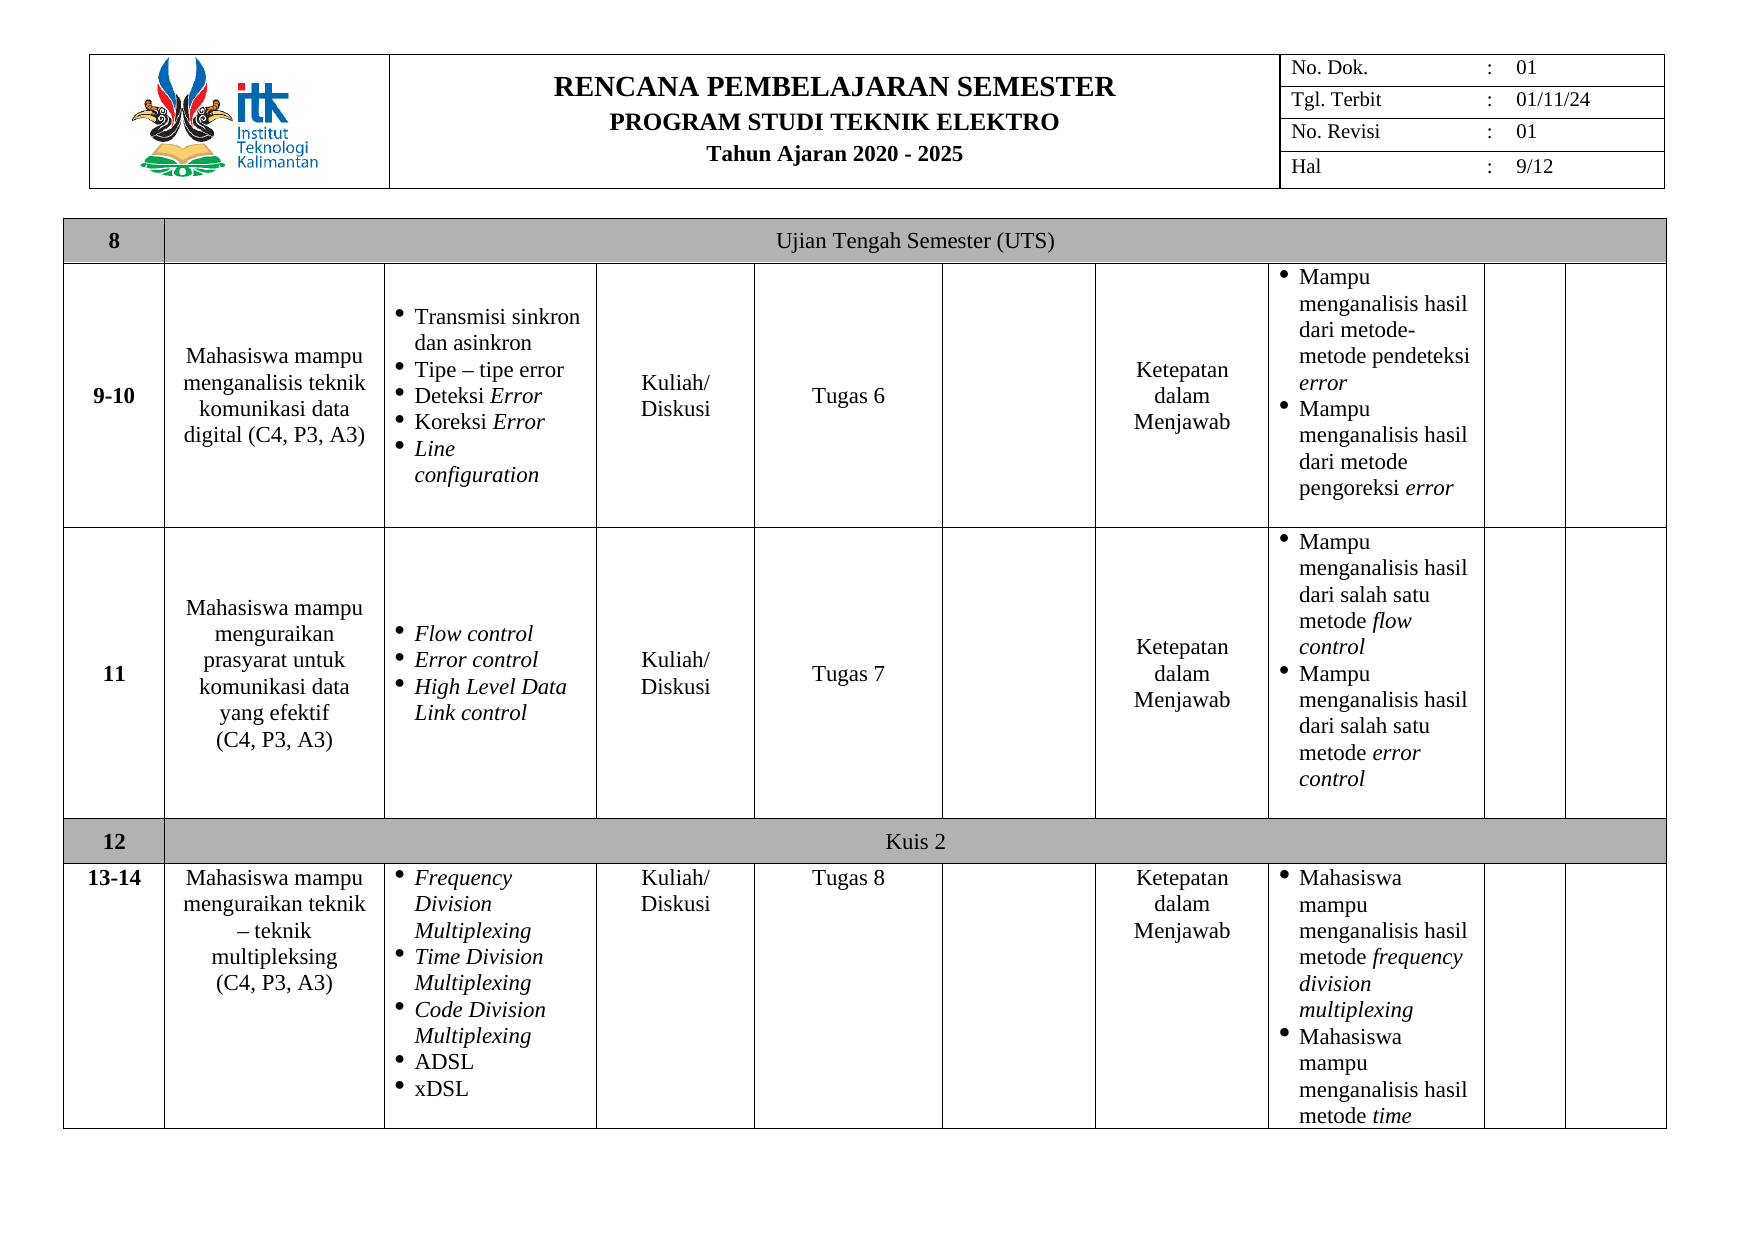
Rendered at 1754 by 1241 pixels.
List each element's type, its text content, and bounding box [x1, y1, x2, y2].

table_cell Mahasiswa mampu menguraikan teknik – teknik multipleksing (C4, P3, A3) [165, 864, 384, 1128]
table_cell Mahasiswa mampu menganalisis teknik komunikasi data digital (C4, P3, A3) [165, 264, 384, 527]
table_cell Ketepatan dalam Menjawab [1096, 864, 1268, 1128]
table_cell Ketepatan dalam Menjawab [1096, 264, 1268, 527]
table_cell Mampu menganalisis hasil dari salah satu metode flow control Mampu menganalisis hasil dari salah satu metode error control [1269, 528, 1484, 818]
table_cell Ketepatan dalam Menjawab [1096, 528, 1268, 818]
table_cell [943, 864, 1095, 1128]
table_cell 13-14 [64, 864, 164, 1128]
table_cell Mahasiswa mampu menguraikan prasyarat untuk komunikasi data yang efektif (C4, P3, A3) [165, 528, 384, 818]
table_cell Kuis 2 [165, 819, 1666, 863]
table_cell Mahasiswa mampu menganalisis hasil metode frequency division multiplexing Mahasiswa mampu menganalisis hasil metode time [1269, 864, 1484, 1128]
table_cell [943, 528, 1095, 818]
table_cell 12 [64, 819, 164, 863]
picture [127, 55, 322, 181]
table_cell Kuliah/ Diskusi [597, 864, 754, 1128]
table_cell 8 [64, 219, 164, 262]
table_cell Tugas 6 [755, 264, 942, 527]
table_cell Transmisi sinkron dan asinkron Tipe – tipe error Deteksi Error Koreksi Error Line configuration [385, 264, 596, 527]
table_cell Frequency Division Multiplexing Time Division Multiplexing Code Division Multiplexing ADSL xDSL [385, 864, 596, 1128]
table_cell Tugas 8 [755, 864, 942, 1128]
table_cell 11 [64, 528, 164, 818]
table_cell Flow control Error control High Level Data Link control [385, 528, 596, 818]
table_cell 9-10 [64, 264, 164, 527]
table_cell [943, 264, 1095, 527]
table_cell [1566, 528, 1666, 818]
table_cell Kuliah/ Diskusi [597, 528, 754, 818]
table_cell Kuliah/ Diskusi [597, 264, 754, 527]
table_cell Ujian Tengah Semester (UTS) [165, 219, 1666, 262]
table_cell [1566, 864, 1666, 1128]
table_cell Mampu menganalisis hasil dari metode-metode pendeteksi error Mampu menganalisis hasil dari metode pengoreksi error [1269, 264, 1484, 527]
table_cell [1566, 264, 1666, 527]
table_cell Tugas 7 [755, 528, 942, 818]
table_cell [1485, 528, 1565, 818]
table_cell [1485, 864, 1565, 1128]
table_cell [1485, 264, 1565, 527]
